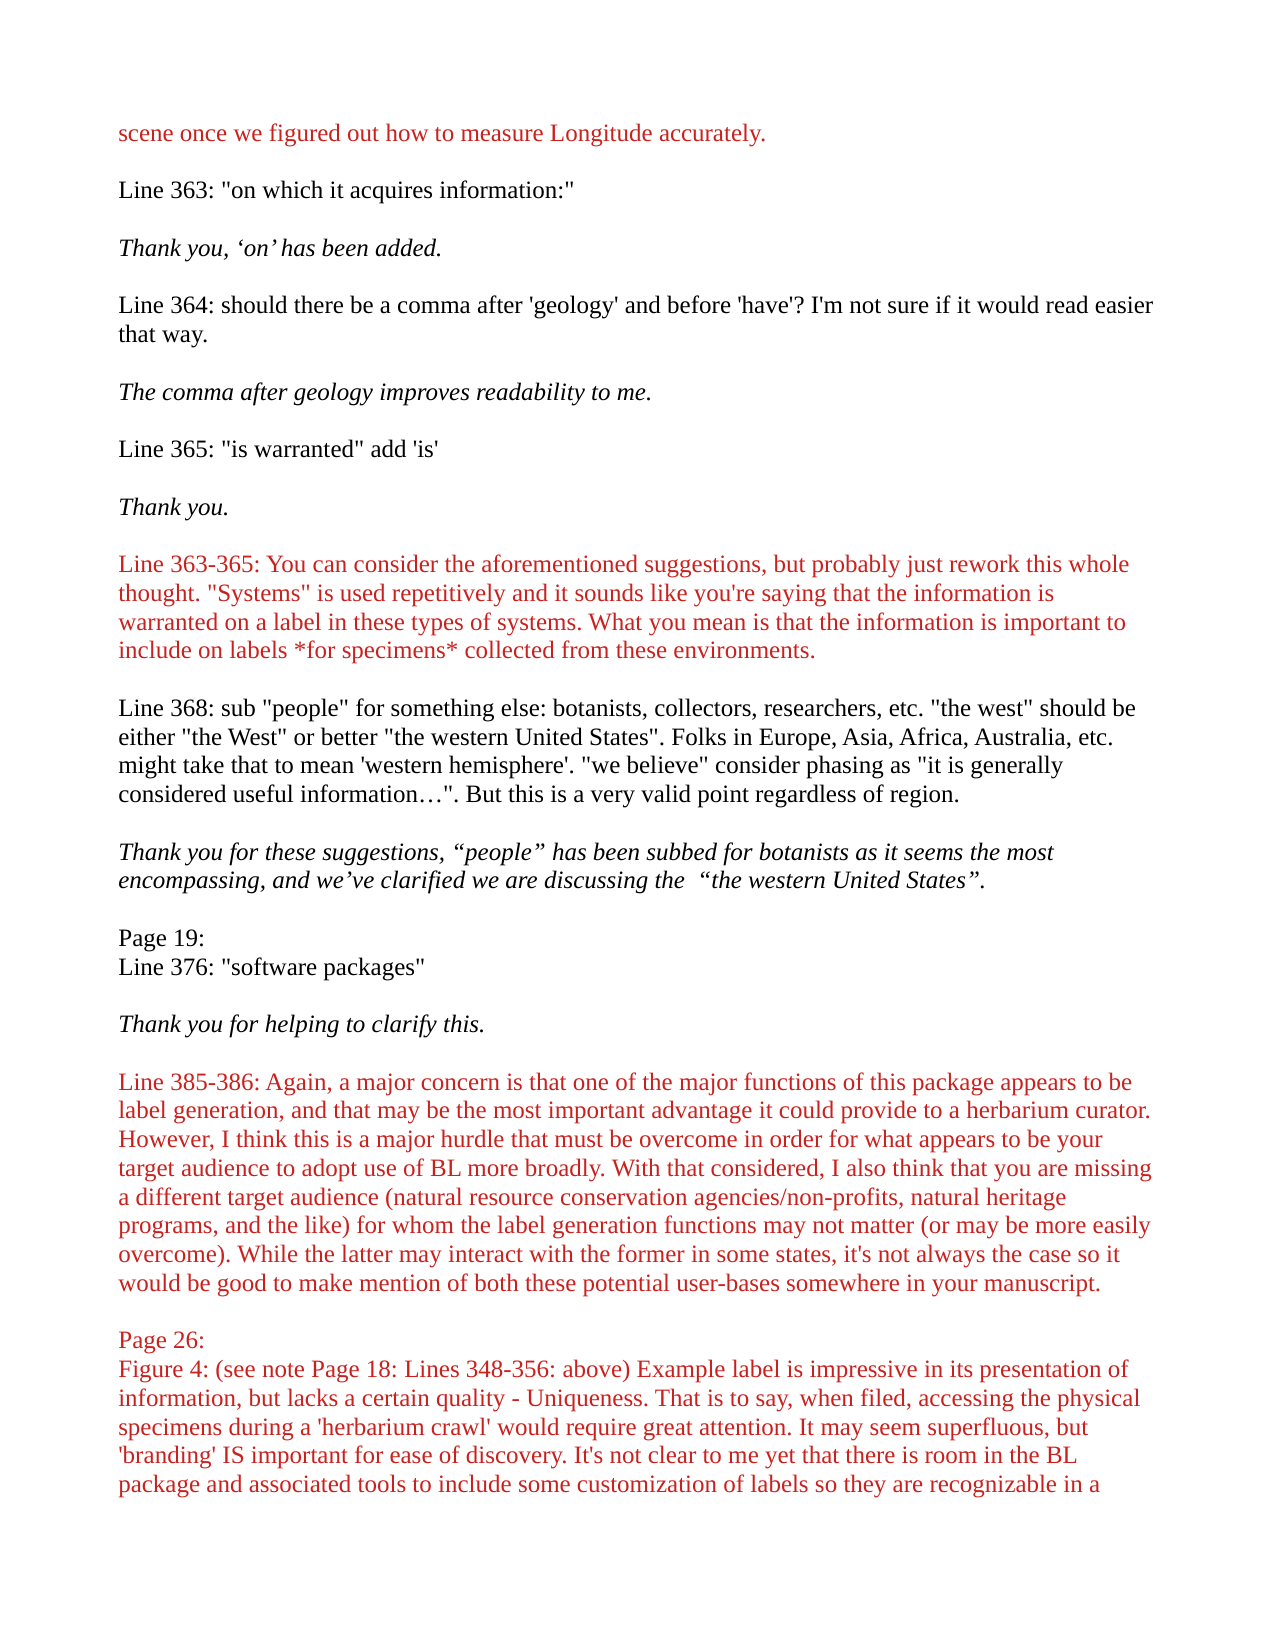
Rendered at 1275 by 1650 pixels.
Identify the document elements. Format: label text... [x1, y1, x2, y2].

text Thank you for these suggestions, “people” has been subbed for botanists as it seems the most encompassing, and we’ve clarified we are discussing the “the western United States”. [118, 837, 1157, 894]
text Page 19: Line 376: "software packages" [118, 894, 1157, 981]
text The comma after geology improves readability to me. Line 365: "is warranted" add 'is' [118, 377, 1157, 463]
text Thank you for helping to clarify this. Line 385-386: Again, a major concern is that one of the major functions of this package appears to be label generation, and that may be the most important advantage it could provide to a herbarium curator. However, I think this is a major hurdle that must be overcome in order for what appears to be your target audience to adopt use of BL more broadly. With that considered, I also think that you are missing a different target audience (natural resource conservation agencies/non-profits, natural heritage programs, and the like) for whom the label generation functions may not matter (or may be more easily overcome). While the latter may interact with the former in some states, it's not always the case so it would be good to make mention of both these potential user-bases somewhere in your manuscript. Page 26: Figure 4: (see note Page 18: Lines 348-356: above) Example label is impressive in its presentation of information, but lacks a certain quality - Uniqueness. That is to say, when filed, accessing the physical specimens during a 'herbarium crawl' would require great attention. It may seem superfluous, but 'branding' IS important for ease of discovery. It's not clear to me yet that there is room in the BL package and associated tools to include some customization of labels so they are recognizable in a [118, 1009, 1157, 1498]
text Thank you. Line 363-365: You can consider the aforementioned suggestions, but probably just rework this whole thought. "Systems" is used repetitively and it sounds like you're saying that the information is warranted on a label in these types of systems. What you mean is that the information is important to include on labels *for specimens* collected from these environments. Line 368: sub "people" for something else: botanists, collectors, researchers, etc. "the west" should be either "the West" or better "the western United States". Folks in Europe, Asia, Africa, Australia, etc. might take that to mean 'western hemisphere'. "we believe" consider phasing as "it is generally considered useful information…". But this is a very valid point regardless of region. [118, 492, 1157, 837]
text scene once we figured out how to measure Longitude accurately. Line 363: "on which it acquires information:" [118, 118, 1157, 204]
text Thank you, ‘on’ has been added. Line 364: should there be a comma after 'geology' and before 'have'? I'm not sure if it would read easier that way. [118, 233, 1157, 348]
